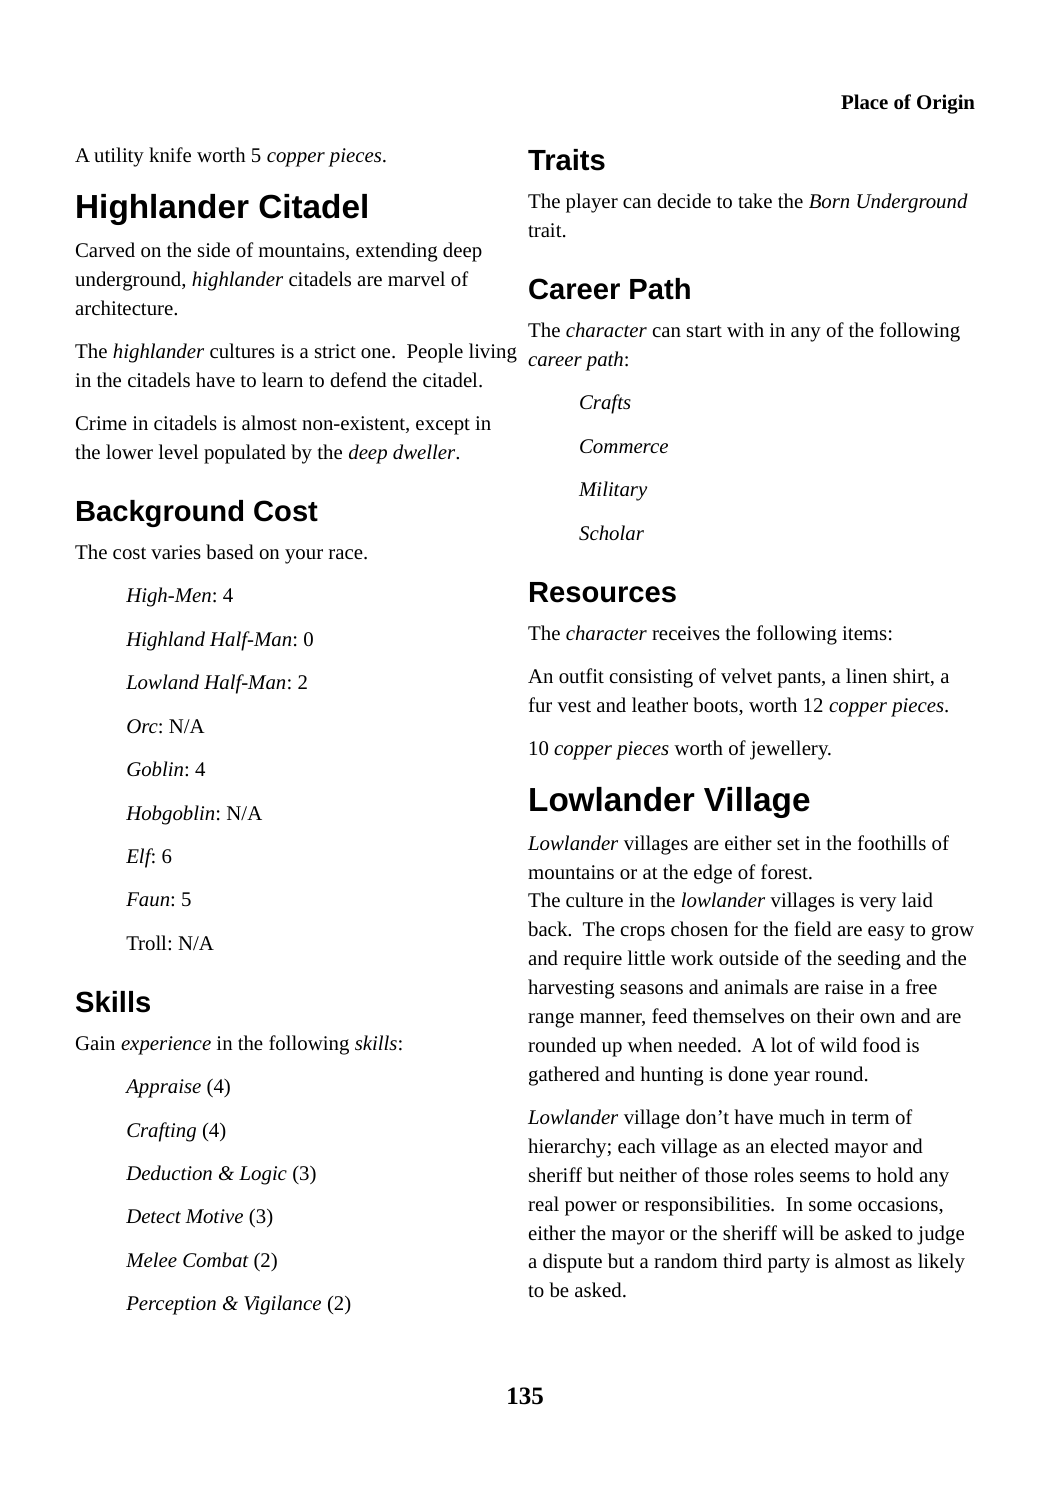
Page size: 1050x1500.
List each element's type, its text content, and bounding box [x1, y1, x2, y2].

text Crafts [579, 390, 975, 414]
subtitle Background Cost [75, 494, 522, 527]
text High-Men: 4 [126, 583, 522, 607]
text Crafting (4) [126, 1118, 522, 1142]
text Scholar [579, 521, 975, 545]
text Military [579, 477, 975, 501]
text An outfit consisting of velvet pants, a linen shirt, a fur vest and leather boots, worth 12 copper pieces. [528, 664, 975, 717]
text Faun: 5 [126, 887, 522, 911]
text The character can start with in any of the following career path: [528, 318, 975, 371]
subtitle Career Path [528, 272, 975, 306]
subtitle Resources [528, 574, 975, 608]
text Crime in citadels is almost non-existent, except in the lower level populated by the deep dweller. [75, 411, 522, 464]
subtitle Skills [75, 985, 522, 1018]
text The player can decide to take the Born Underground trait. [528, 189, 975, 242]
subtitle Highlander Citadel [75, 187, 522, 225]
text The cost varies based on your race. [75, 540, 522, 564]
subtitle Lowlander Village [528, 780, 975, 818]
text The highlander cultures is a strict one. People living in the citadels have to learn to defend the citadel. [75, 339, 522, 392]
text 10 copper pieces worth of jewellery. [528, 736, 975, 760]
text Highland Half-Man: 0 [126, 627, 522, 651]
text Lowland Half-Man: 2 [126, 670, 522, 694]
text Appraise (4) [126, 1074, 522, 1098]
text Goblin: 4 [126, 757, 522, 781]
text Deduction & Logic (3) [126, 1161, 522, 1185]
text Hobgoblin: N/A [126, 801, 522, 824]
text Troll: N/A [126, 931, 522, 955]
text A utility knife worth 5 copper pieces. [75, 143, 522, 167]
text Lowlander villages are either set in the foothills of mountains or at the edge of forest. The culture in the lowlander villages is very laid back. The crops chosen for the field are easy to grow and require little work outside of the seeding and the harvesting seasons and animals are raise in a free range manner, feed themselves on their own and are rounded up when needed. A lot of wild food is gathered and hunting is done year round. [528, 831, 975, 1086]
text Gain experience in the following skills: [75, 1031, 522, 1055]
text Elf: 6 [126, 844, 522, 868]
text Detect Motive (3) [126, 1204, 522, 1228]
text Melee Combat (2) [126, 1248, 522, 1272]
text Orc: N/A [126, 714, 522, 738]
text Commerce [579, 434, 975, 458]
text Perception & Vigilance (2) [126, 1291, 522, 1315]
text Lowlander village don’t have much in term of hierarchy; each village as an elected mayor and sheriff but neither of those roles seems to hold any real power or responsibilities. In some occasions, either the mayor or the sheriff will be asked to judge a dispute but a random third party is almost as likely to be asked. [528, 1105, 975, 1302]
text Carved on the side of mountains, extending deep underground, highlander citadels are marvel of architecture. [75, 238, 522, 319]
text The character receives the following items: [528, 621, 975, 645]
subtitle Traits [528, 143, 975, 177]
